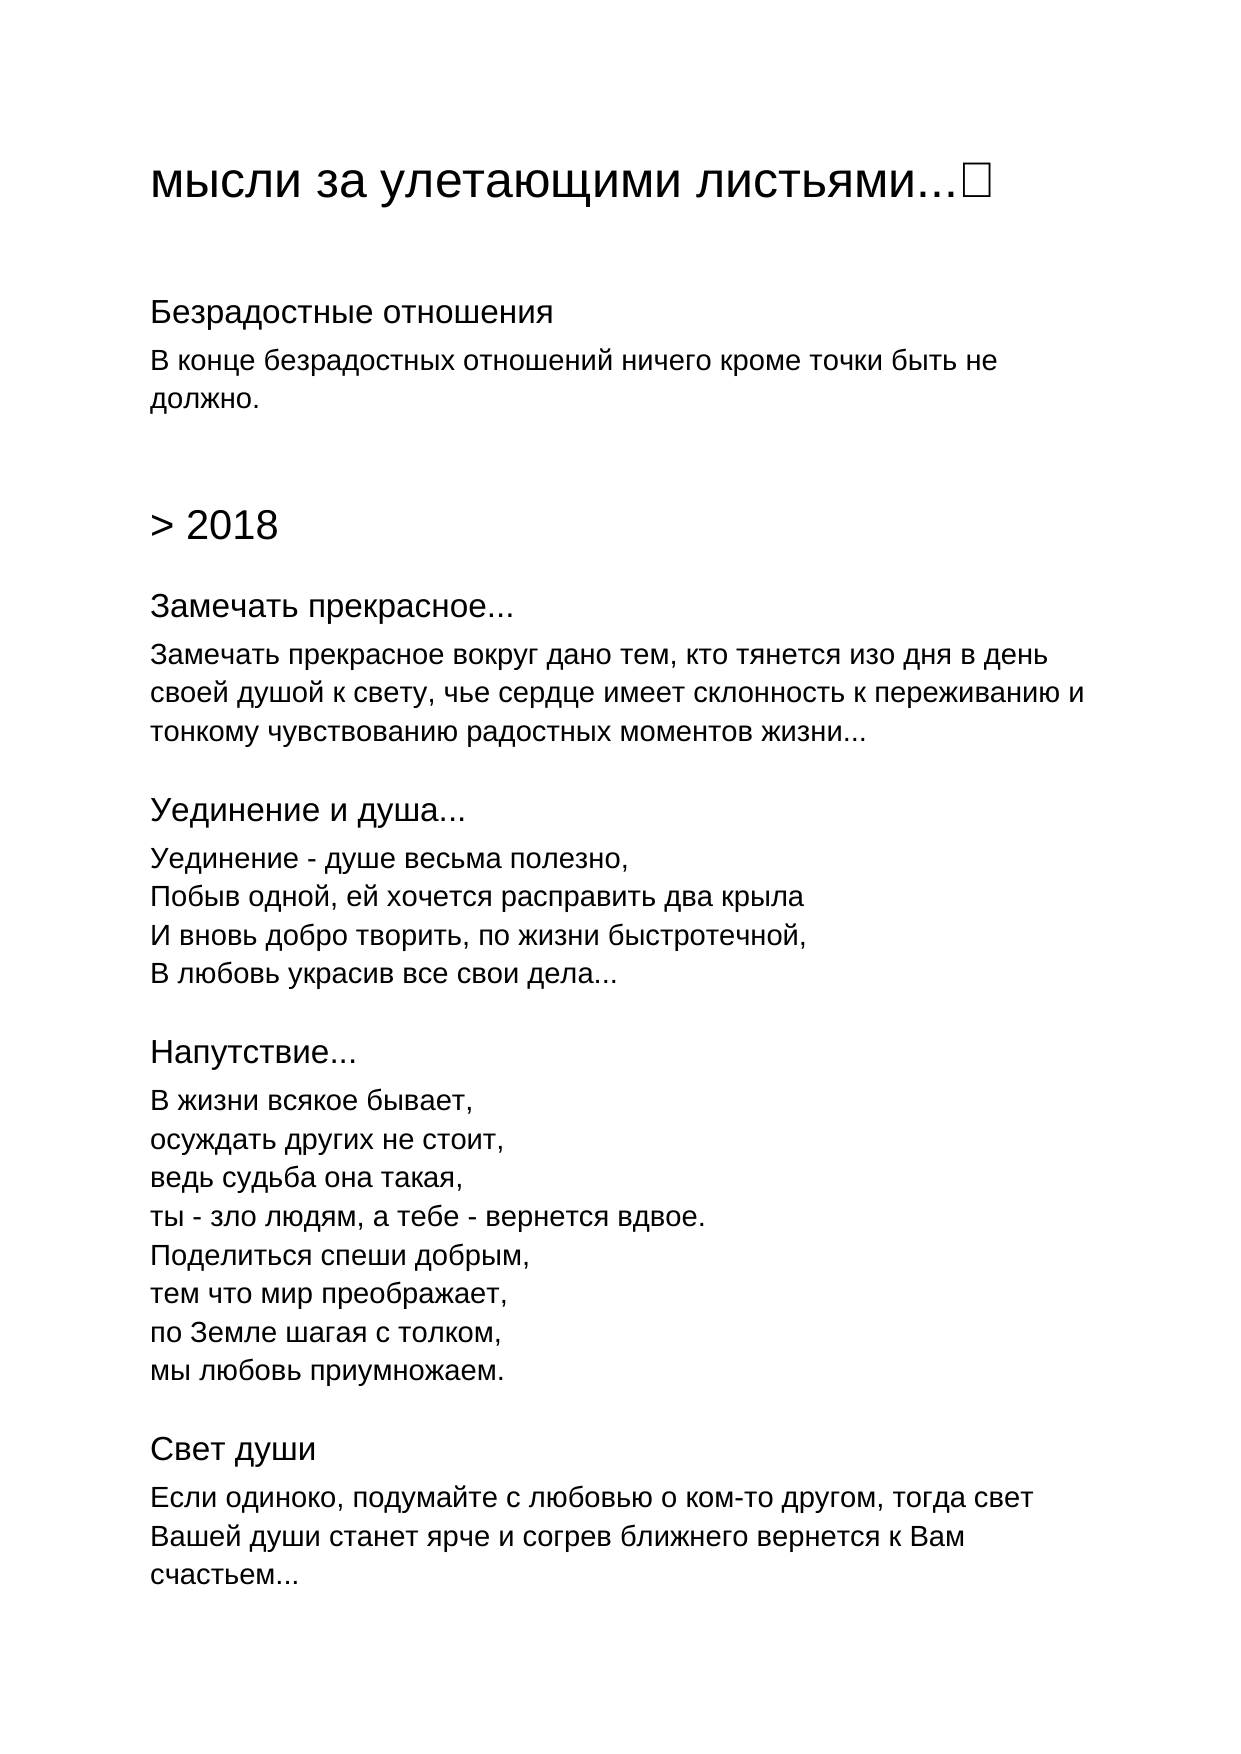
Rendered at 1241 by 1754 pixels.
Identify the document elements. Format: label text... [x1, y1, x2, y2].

subtitle Напутствие... [150, 1032, 1090, 1071]
text Замечать прекрасное вокруг дано тем, кто тянется изо дня в день своей душой к свету, чье сердце имеет склонность к переживанию и тонкому чувствованию радостных моментов жизни... [150, 637, 1090, 747]
subtitle Уединение и душа... [150, 790, 1090, 828]
text Побыв одной, ей хочется расправить два крыла [150, 879, 1090, 913]
text мысли за улетающими листьями...🍂 [150, 150, 1090, 207]
text Поделиться спеши добрым, [150, 1237, 1090, 1271]
text И вновь добро творить, по жизни быстротечной, [150, 918, 1090, 951]
text В любовь украсив все свои дела... [150, 956, 1090, 990]
text В конце безрадостных отношений ничего кроме точки быть не должно. [150, 343, 1090, 415]
text осуждать других не стоит, [150, 1122, 1090, 1155]
text Если одиноко, подумайте с любовью о ком-то другом, тогда свет Вашей души станет ярче и согрев ближнего вернется к Вам счастьем... [150, 1480, 1090, 1591]
text тем что мир преображает, [150, 1276, 1090, 1309]
text ведь судьба она такая, [150, 1160, 1090, 1194]
text мы любовь приумножаем. [150, 1353, 1090, 1387]
text ты - зло людям, а тебе - вернется вдвое. [150, 1199, 1090, 1232]
text по Земле шагая с толком, [150, 1314, 1090, 1348]
subtitle > 2018 [150, 500, 1090, 548]
text В жизни всякое бывает, [150, 1083, 1090, 1117]
subtitle Свет души [150, 1429, 1090, 1468]
text Уединение - душе весьма полезно, [150, 841, 1090, 874]
subtitle Замечать прекрасное... [150, 586, 1090, 624]
subtitle Безрадостные отношения [150, 292, 1090, 331]
